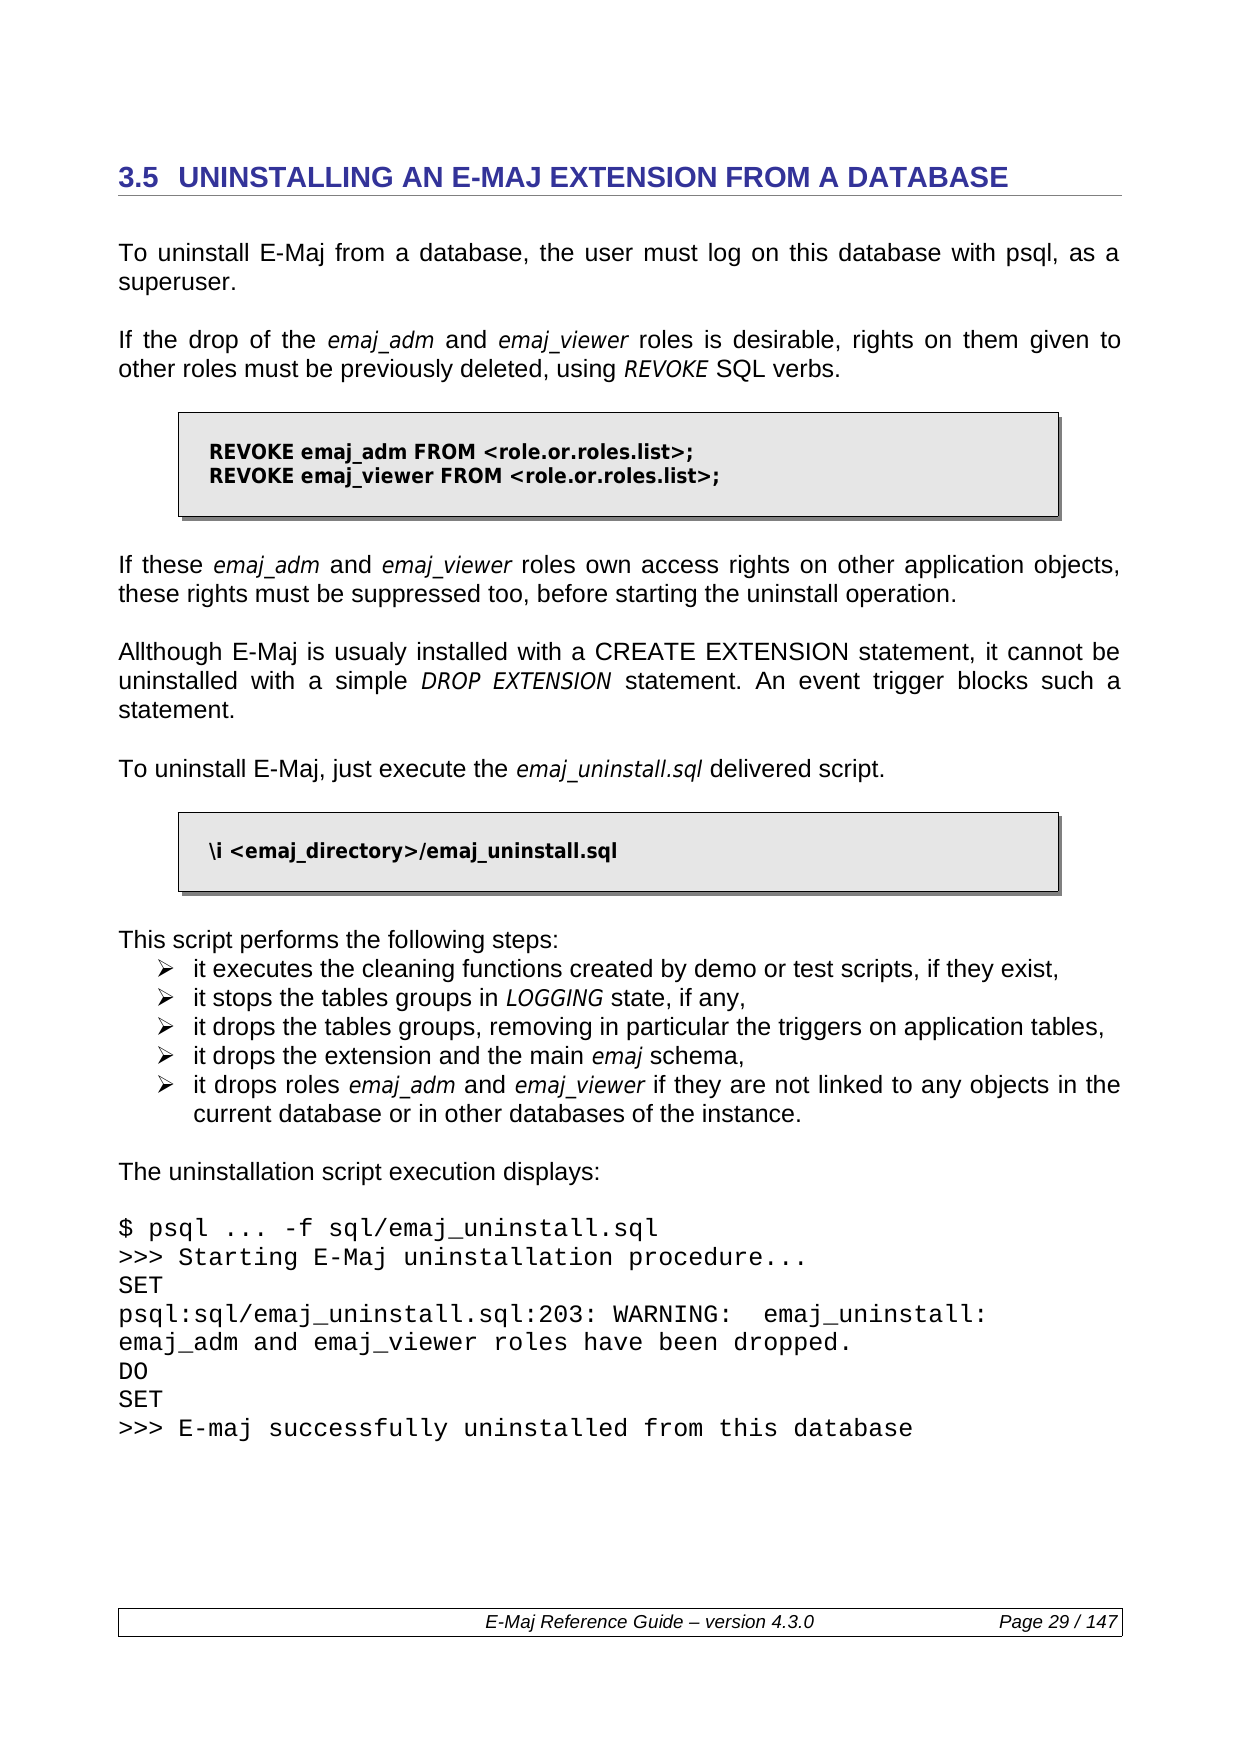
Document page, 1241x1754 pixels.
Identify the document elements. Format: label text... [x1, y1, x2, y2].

subtitle Uninstalling an E-Maj extension from a database [118, 160, 1122, 195]
text psql:sql/emaj_uninstall.sql:203: WARNING: emaj_uninstall: emaj_adm and emaj_viewer roles have been dropped. [118, 1301, 1122, 1358]
text $ psql ... -f sql/emaj_uninstall.sql [118, 1215, 1122, 1244]
list it executes the cleaning functions created by demo or test scripts, if they exist, [156, 954, 1122, 983]
text REVOKE emaj_viewer FROM <role.or.roles.list>; [179, 461, 1058, 486]
text To uninstall E-Maj, just execute the emaj_uninstall.sql delivered script. [118, 753, 1122, 782]
text DO [118, 1358, 1122, 1387]
list it drops roles emaj_adm and emaj_viewer if they are not linked to any objects in the current database or in other databases of the instance. [156, 1070, 1122, 1128]
text If the drop of the emaj_adm and emaj_viewer roles is desirable, rights on them given to other roles must be previously deleted, using REVOKE SQL verbs. [118, 325, 1122, 383]
text SET [118, 1272, 1122, 1301]
list it stops the tables groups in LOGGING state, if any, [156, 983, 1122, 1012]
text To uninstall E-Maj from a database, the user must log on this database with psql, as a superuser. [118, 238, 1122, 296]
text >>> E-maj successfully uninstalled from this database [118, 1415, 1122, 1444]
text If these emaj_adm and emaj_viewer roles own access rights on other application objects, these rights must be suppressed too, before starting the uninstall operation. [118, 550, 1122, 608]
text >>> Starting E-Maj uninstallation procedure... [118, 1244, 1122, 1272]
text REVOKE emaj_adm FROM <role.or.roles.list>; [179, 437, 1058, 461]
text SET [118, 1387, 1122, 1415]
text The uninstallation script execution displays: [118, 1157, 1122, 1186]
list it drops the tables groups, removing in particular the triggers on application tables, [156, 1012, 1122, 1041]
text This script performs the following steps: [118, 925, 1122, 954]
text \i <emaj_directory>/emaj_uninstall.sql [179, 836, 1058, 861]
list it drops the extension and the main emaj schema, [156, 1041, 1122, 1070]
text Allthough E-Maj is usualy installed with a CREATE EXTENSION statement, it cannot be uninstalled with a simple DROP EXTENSION statement. An event trigger blocks such a statement. [118, 637, 1122, 724]
